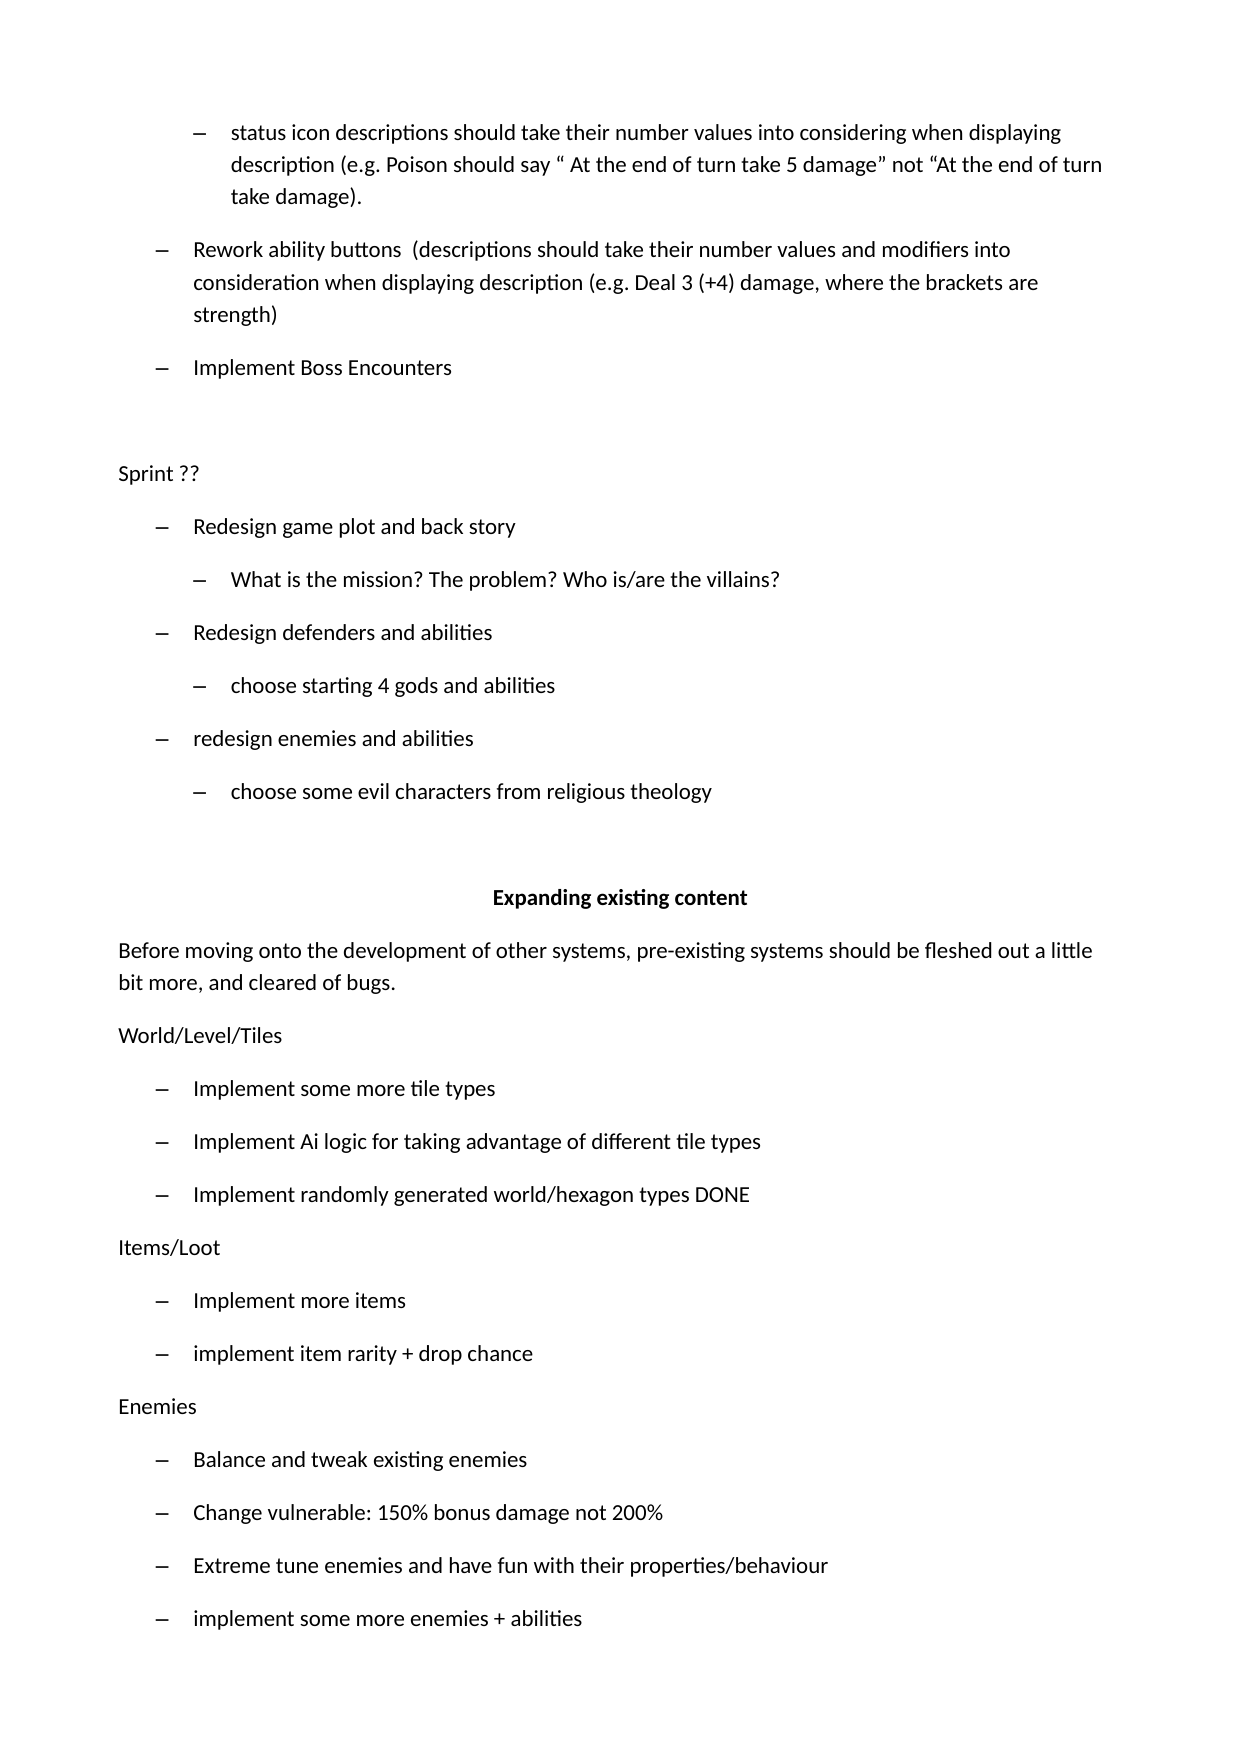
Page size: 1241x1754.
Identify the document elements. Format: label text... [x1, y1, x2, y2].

text World/Level/Tiles [118, 1021, 1122, 1049]
list Rework ability buttons (descriptions should take their number values and modifiers into consideration when displaying description (e.g. Deal 3 (+4) damage, where the brackets are strength) [156, 236, 1122, 328]
list Extreme tune enemies and have fun with their properties/behaviour [156, 1552, 1122, 1579]
text Items/Loot [118, 1233, 1122, 1261]
text Expanding existing content [118, 883, 1122, 911]
list redesign enemies and abilities [156, 724, 1122, 752]
list Redesign game plot and back story [156, 512, 1122, 540]
list Implement more items [156, 1286, 1122, 1314]
list Implement randomly generated world/hexagon types DONE [156, 1180, 1122, 1208]
list Balance and tweak existing enemies [156, 1446, 1122, 1473]
text Before moving onto the development of other systems, pre-existing systems should be fleshed out a little bit more, and cleared of bugs. [118, 936, 1122, 996]
text Enemies [118, 1392, 1122, 1421]
list Change vulnerable: 150% bonus damage not 200% [156, 1498, 1122, 1527]
list implement item rarity + drop chance [156, 1339, 1122, 1367]
list implement some more enemies + abilities [156, 1604, 1122, 1633]
text Sprint ?? [118, 459, 1122, 487]
list choose starting 4 gods and abilities [193, 671, 1122, 699]
list What is the mission? The problem? Who is/are the villains? [193, 565, 1122, 593]
list status icon descriptions should take their number values into considering when displaying description (e.g. Poison should say “ At the end of turn take 5 damage” not “At the end of turn take damage). [193, 118, 1122, 211]
list Implement some more tile types [156, 1074, 1122, 1102]
list Implement Boss Encounters [156, 353, 1122, 381]
list choose some evil characters from religious theology [193, 777, 1122, 805]
list Implement Ai logic for taking advantage of different tile types [156, 1127, 1122, 1155]
list Redesign defenders and abilities [156, 618, 1122, 646]
